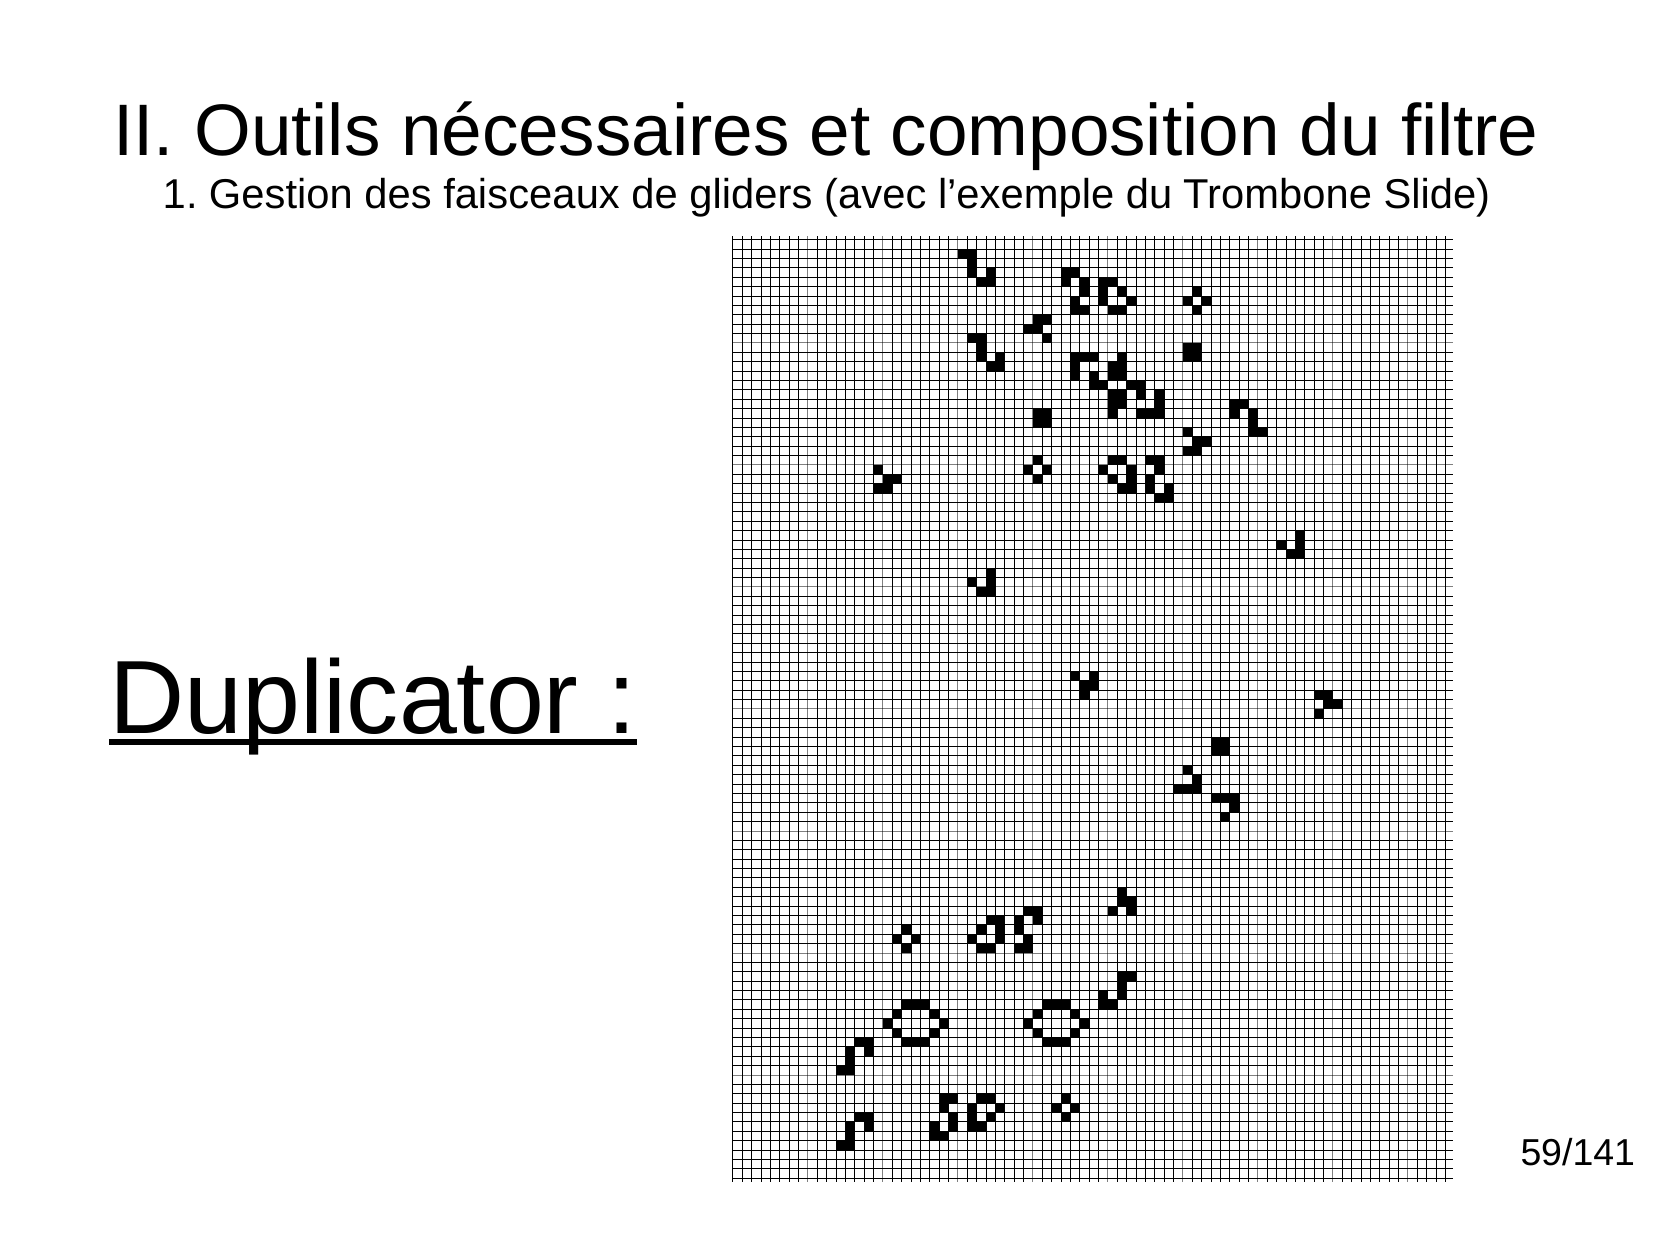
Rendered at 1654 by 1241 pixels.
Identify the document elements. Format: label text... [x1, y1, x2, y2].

text_box <number>/141 [1505, 1124, 1654, 1182]
picture [732, 236, 1453, 1182]
title II. Outils nécessaires et composition du filtre 1. Gestion des faisceaux de gliders (avec l’exemple du Trombone Slide) [82, 49, 1571, 257]
text_box Duplicator : [94, 631, 652, 763]
